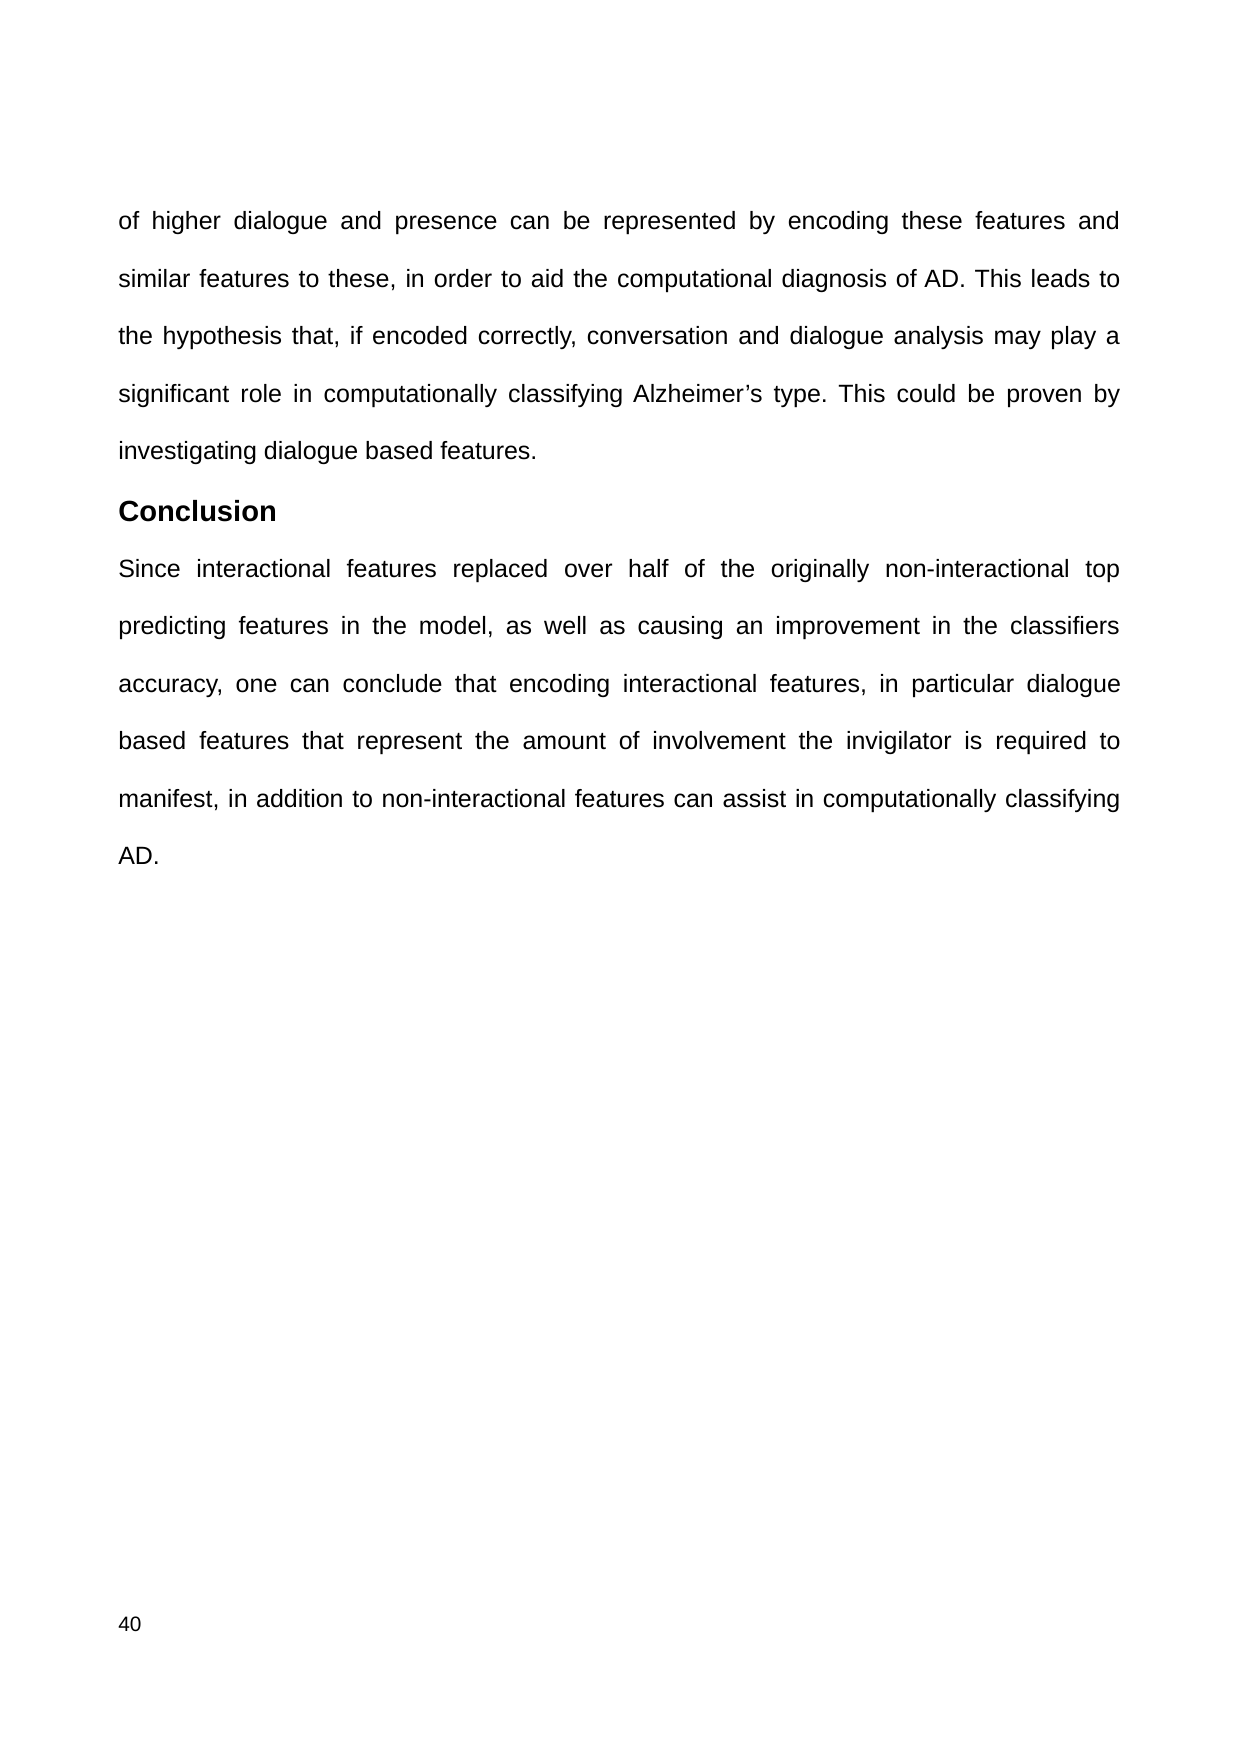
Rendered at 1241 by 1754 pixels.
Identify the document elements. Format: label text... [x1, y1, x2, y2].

text Conclusion [118, 494, 1122, 527]
text Since interactional features replaced over half of the originally non-interactional top predicting features in the model, as well as causing an improvement in the classifiers accuracy, one can conclude that encoding interactional features, in particular dialogue based features that represent the amount of involvement the invigilator is required to manifest, in addition to non-interactional features can assist in computationally classifying AD. [118, 553, 1122, 870]
text of higher dialogue and presence can be represented by encoding these features and similar features to these, in order to aid the computational diagnosis of AD. This leads to the hypothesis that, if encoded correctly, conversation and dialogue analysis may play a significant role in computationally classifying Alzheimer’s type. This could be proven by investigating dialogue based features. [118, 206, 1122, 465]
